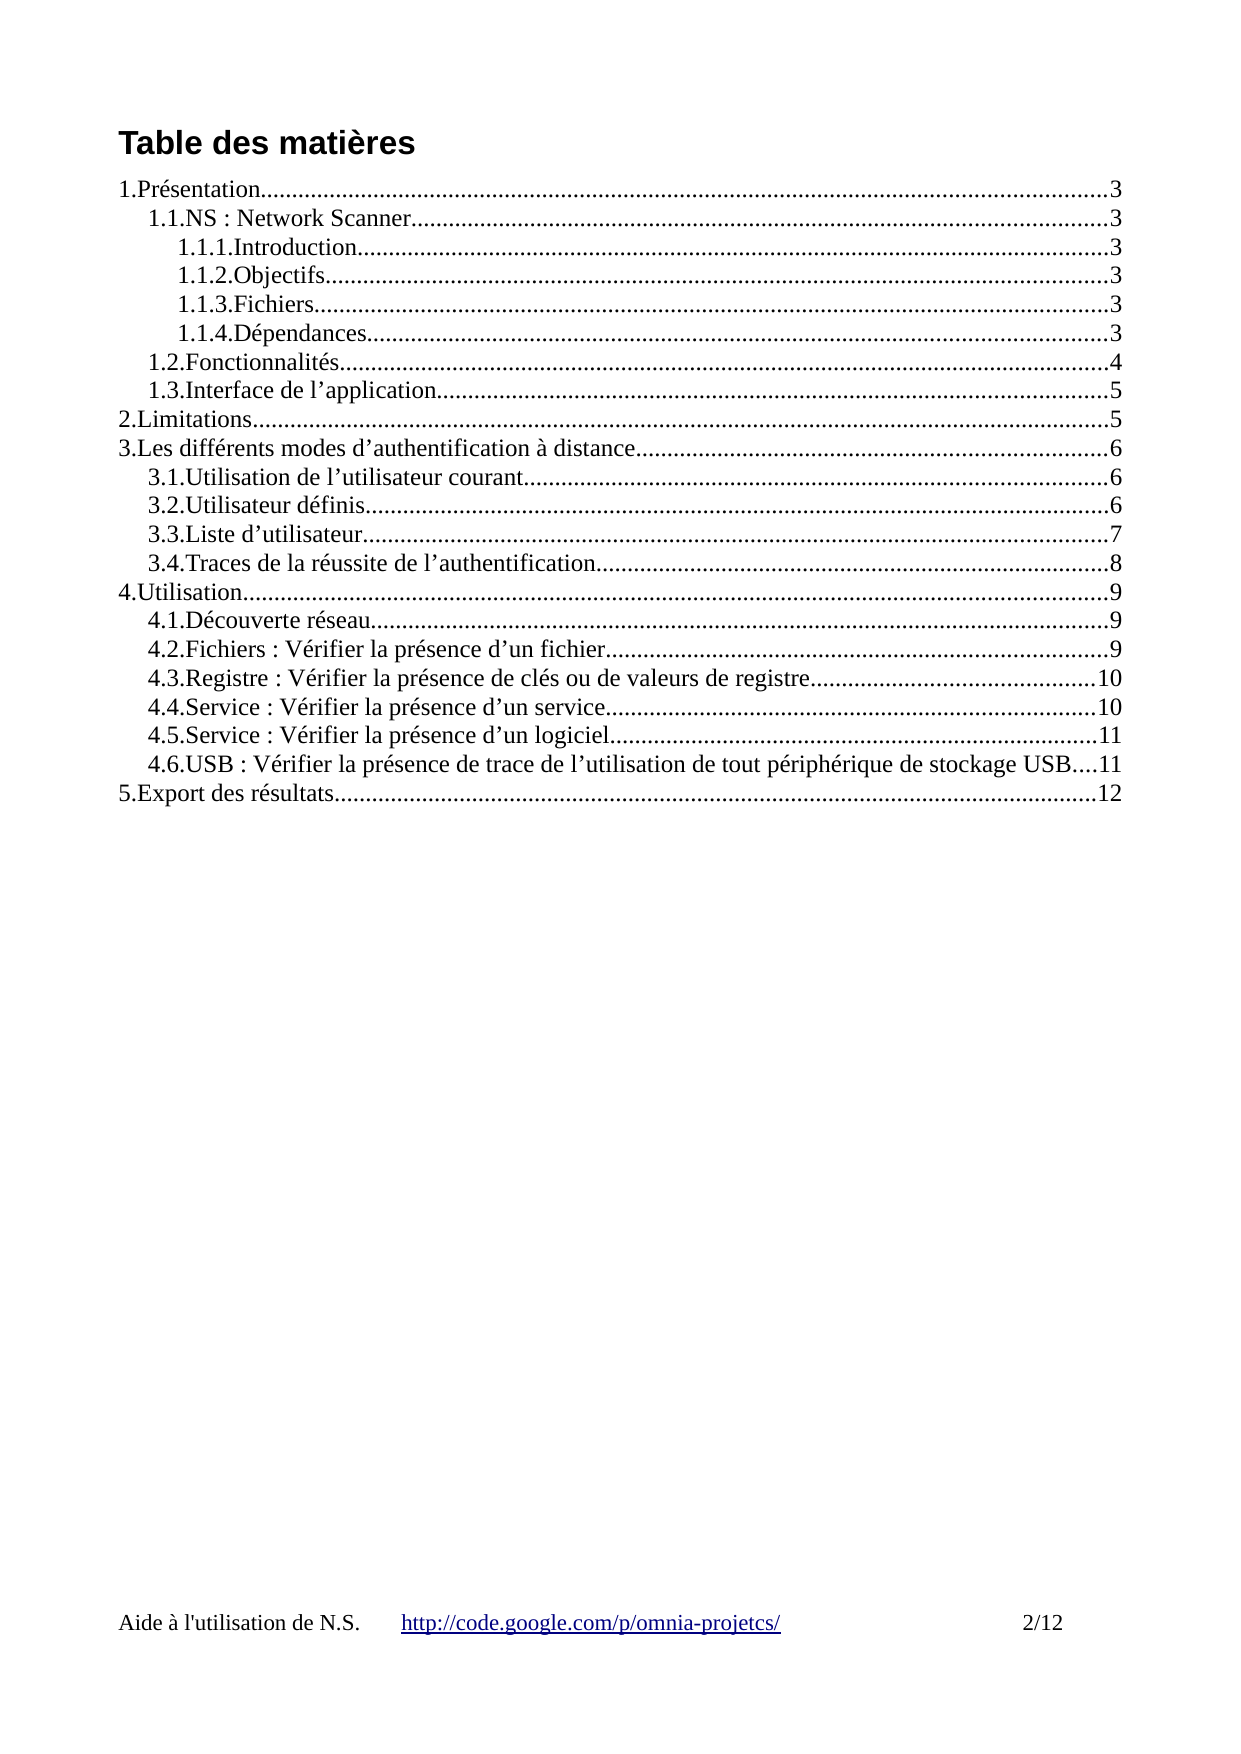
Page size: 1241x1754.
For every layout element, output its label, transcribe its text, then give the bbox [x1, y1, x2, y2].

text 4.3.Registre : Vérifier la présence de clés ou de valeurs de registre 10 [148, 663, 1122, 692]
text 3.4.Traces de la réussite de l’authentification 8 [148, 548, 1122, 577]
text 3.3.Liste d’utilisateur 7 [148, 519, 1122, 548]
text 3.1.Utilisation de l’utilisateur courant 6 [148, 462, 1122, 491]
text 5.Export des résultats 12 [118, 778, 1122, 807]
text 3.2.Utilisateur définis 6 [148, 491, 1122, 519]
text 1.1.4.Dépendances 3 [177, 318, 1122, 347]
text 1.2.Fonctionnalités 4 [148, 347, 1122, 376]
text 1.1.3.Fichiers 3 [177, 289, 1122, 318]
text 1.1.1.Introduction 3 [177, 232, 1122, 261]
text 1.3.Interface de l’application 5 [148, 376, 1122, 404]
subtitle Table des matières [118, 123, 1122, 162]
text 1.Présentation 3 [118, 174, 1122, 203]
text 1.1.2.Objectifs 3 [177, 261, 1122, 289]
text 2.Limitations 5 [118, 404, 1122, 433]
text 4.4.Service : Vérifier la présence d’un service 10 [148, 692, 1122, 721]
text 4.2.Fichiers : Vérifier la présence d’un fichier 9 [148, 634, 1122, 663]
text 3.Les différents modes d’authentification à distance 6 [118, 433, 1122, 462]
text 4.6.USB : Vérifier la présence de trace de l’utilisation de tout périphérique de stockage USB 11 [148, 749, 1122, 778]
text 4.Utilisation 9 [118, 577, 1122, 606]
text 1.1.NS : Network Scanner 3 [148, 203, 1122, 232]
text 4.1.Découverte réseau 9 [148, 606, 1122, 634]
text 4.5.Service : Vérifier la présence d’un logiciel 11 [148, 721, 1122, 749]
